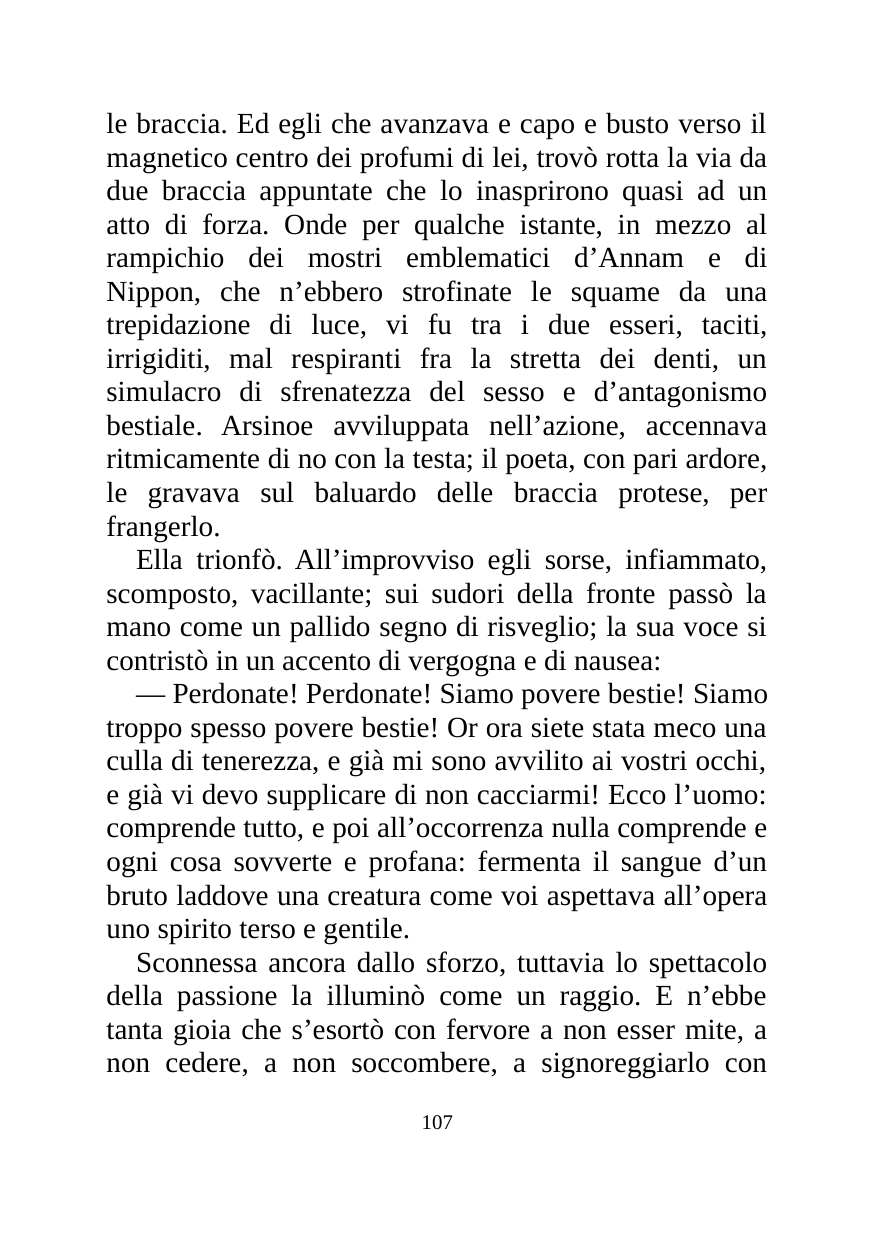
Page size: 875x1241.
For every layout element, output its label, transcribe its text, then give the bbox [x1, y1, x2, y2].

text Sconnessa ancora dallo sforzo, tuttavia lo spettacolo della passione la illuminò come un raggio. E n’ebbe tanta gioia che s’esortò con fervore a non esser mite, a non cedere, a non soccombere, a signoreggiarlo con [106, 945, 768, 1079]
text le braccia. Ed egli che avanzava e capo e busto verso il magnetico centro dei profumi di lei, trovò rotta la via da due braccia appuntate che lo inasprirono quasi ad un atto di forza. Onde per qualche istante, in mezzo al rampichio dei mostri emblematici d’Annam e di Nippon, che n’ebbero strofinate le squame da una trepidazione di luce, vi fu tra i due esseri, taciti, irrigiditi, mal respiranti fra la stretta dei denti, un simulacro di sfrenatezza del sesso e d’antagonismo bestiale. Arsinoe avviluppata nell’azione, accennava ritmicamente di no con la testa; il poeta, con pari ardore, le gravava sul baluardo delle braccia protese, per frangerlo. [106, 106, 768, 542]
text — Perdonate! Perdonate! Siamo povere bestie! Siamo troppo spesso povere bestie! Or ora siete stata meco una culla di tenerezza, e già mi sono avvilito ai vostri occhi, e già vi devo supplicare di non cacciarmi! Ecco l’uomo: comprende tutto, e poi all’occorrenza nulla comprende e ogni cosa sovverte e profana: fermenta il sangue d’un bruto laddove una creatura come voi aspettava all’opera uno spirito terso e gentile. [106, 676, 768, 945]
text Ella trionfò. All’improvviso egli sorse, infiammato, scomposto, vacillante; sui sudori della fronte passò la mano come un pallido segno di risveglio; la sua voce si contristò in un accento di vergogna e di nausea: [106, 542, 768, 676]
